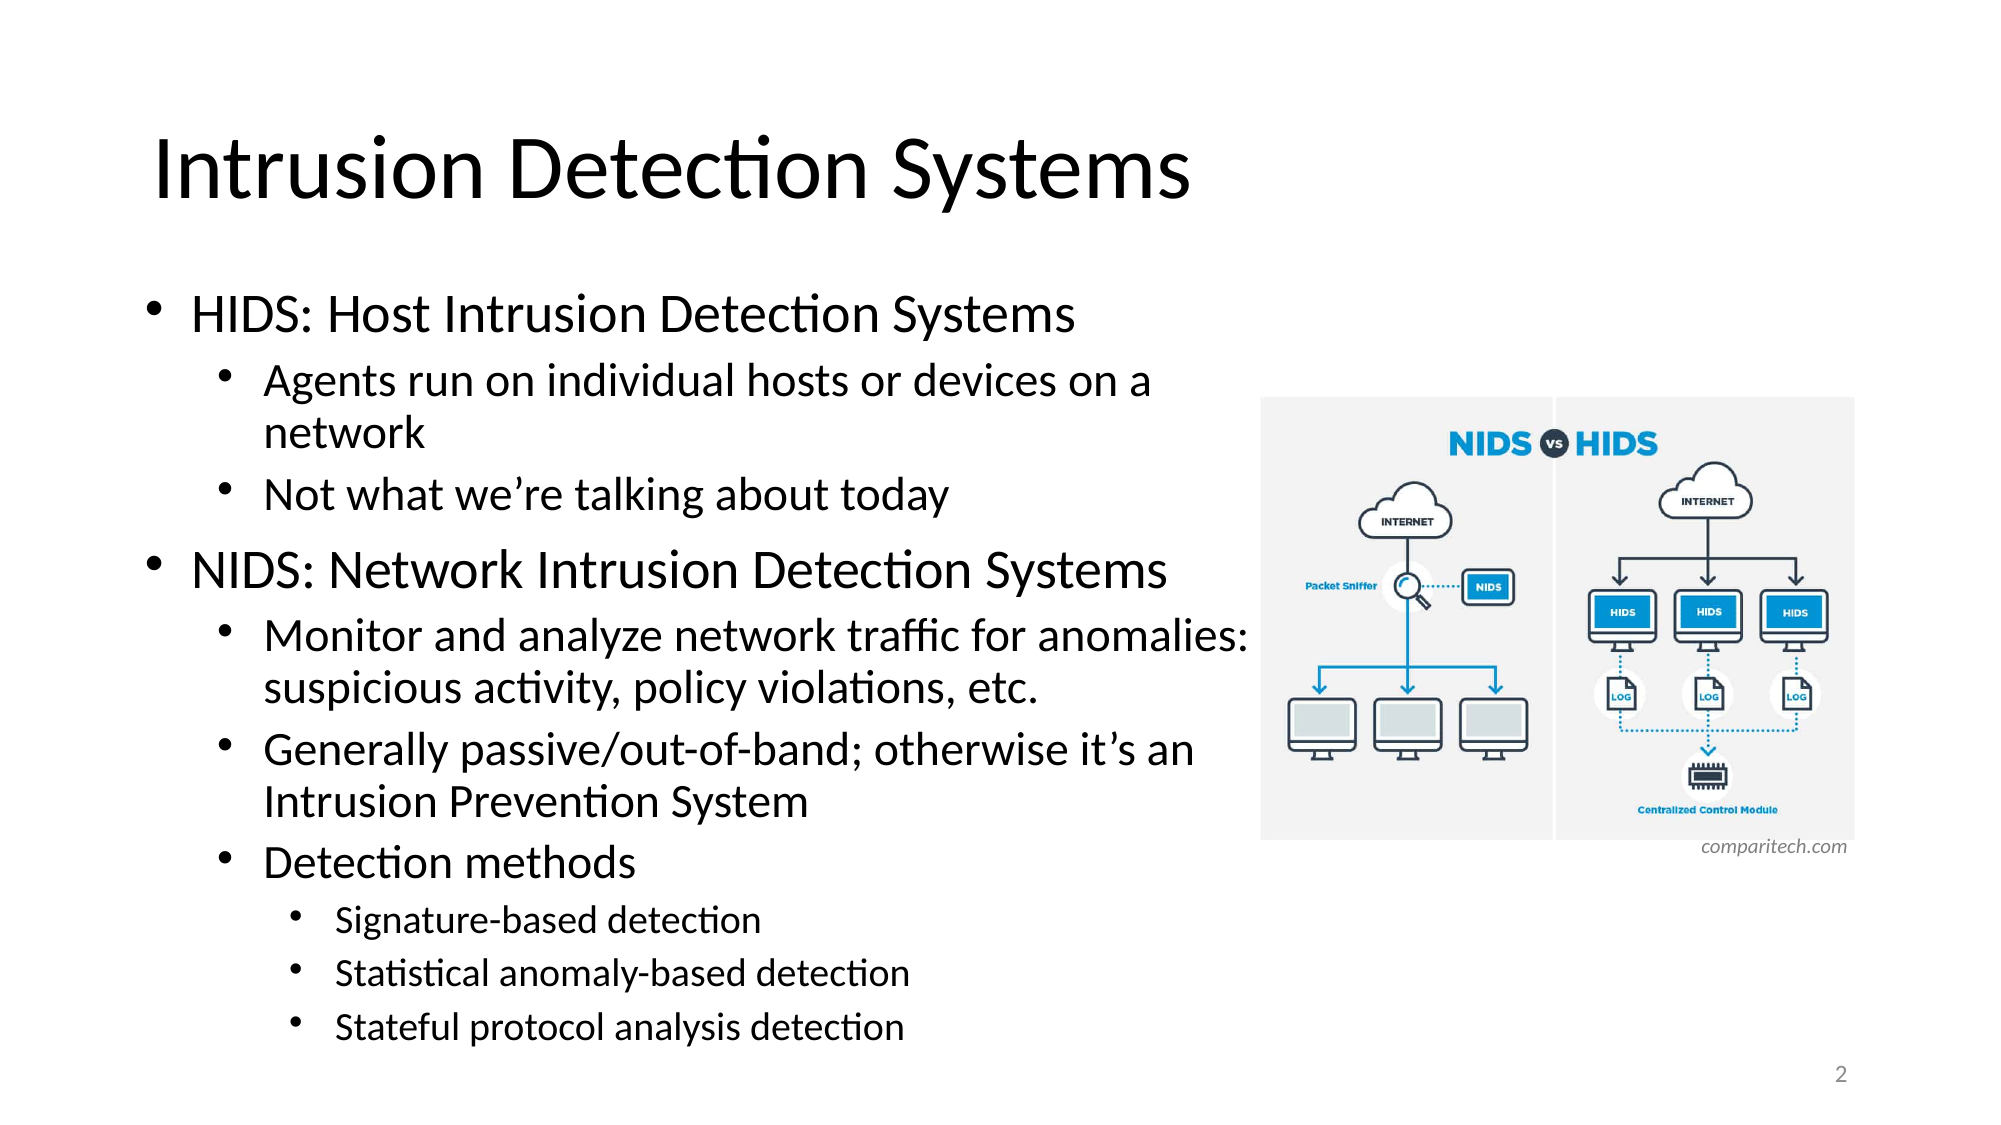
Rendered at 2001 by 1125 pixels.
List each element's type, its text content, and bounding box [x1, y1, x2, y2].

list HIDS: Host Intrusion Detection Systems Agents run on individual hosts or devices on a network Not what we’re talking about today NIDS: Network Intrusion Detection Systems Monitor and analyze network traffic for anomalies: suspicious activity, policy violations, etc. Generally passive/out-of-band; otherwise it’s an Intrusion Prevention System Detection methods Signature-based detection Statistical anomaly-based detection Stateful protocol analysis detection [114, 277, 1294, 1066]
title Intrusion Detection Systems [137, 59, 1863, 278]
slide_number [1412, 1042, 1863, 1103]
picture [1250, 388, 1863, 848]
text_box comparitech.com [1556, 824, 1863, 865]
